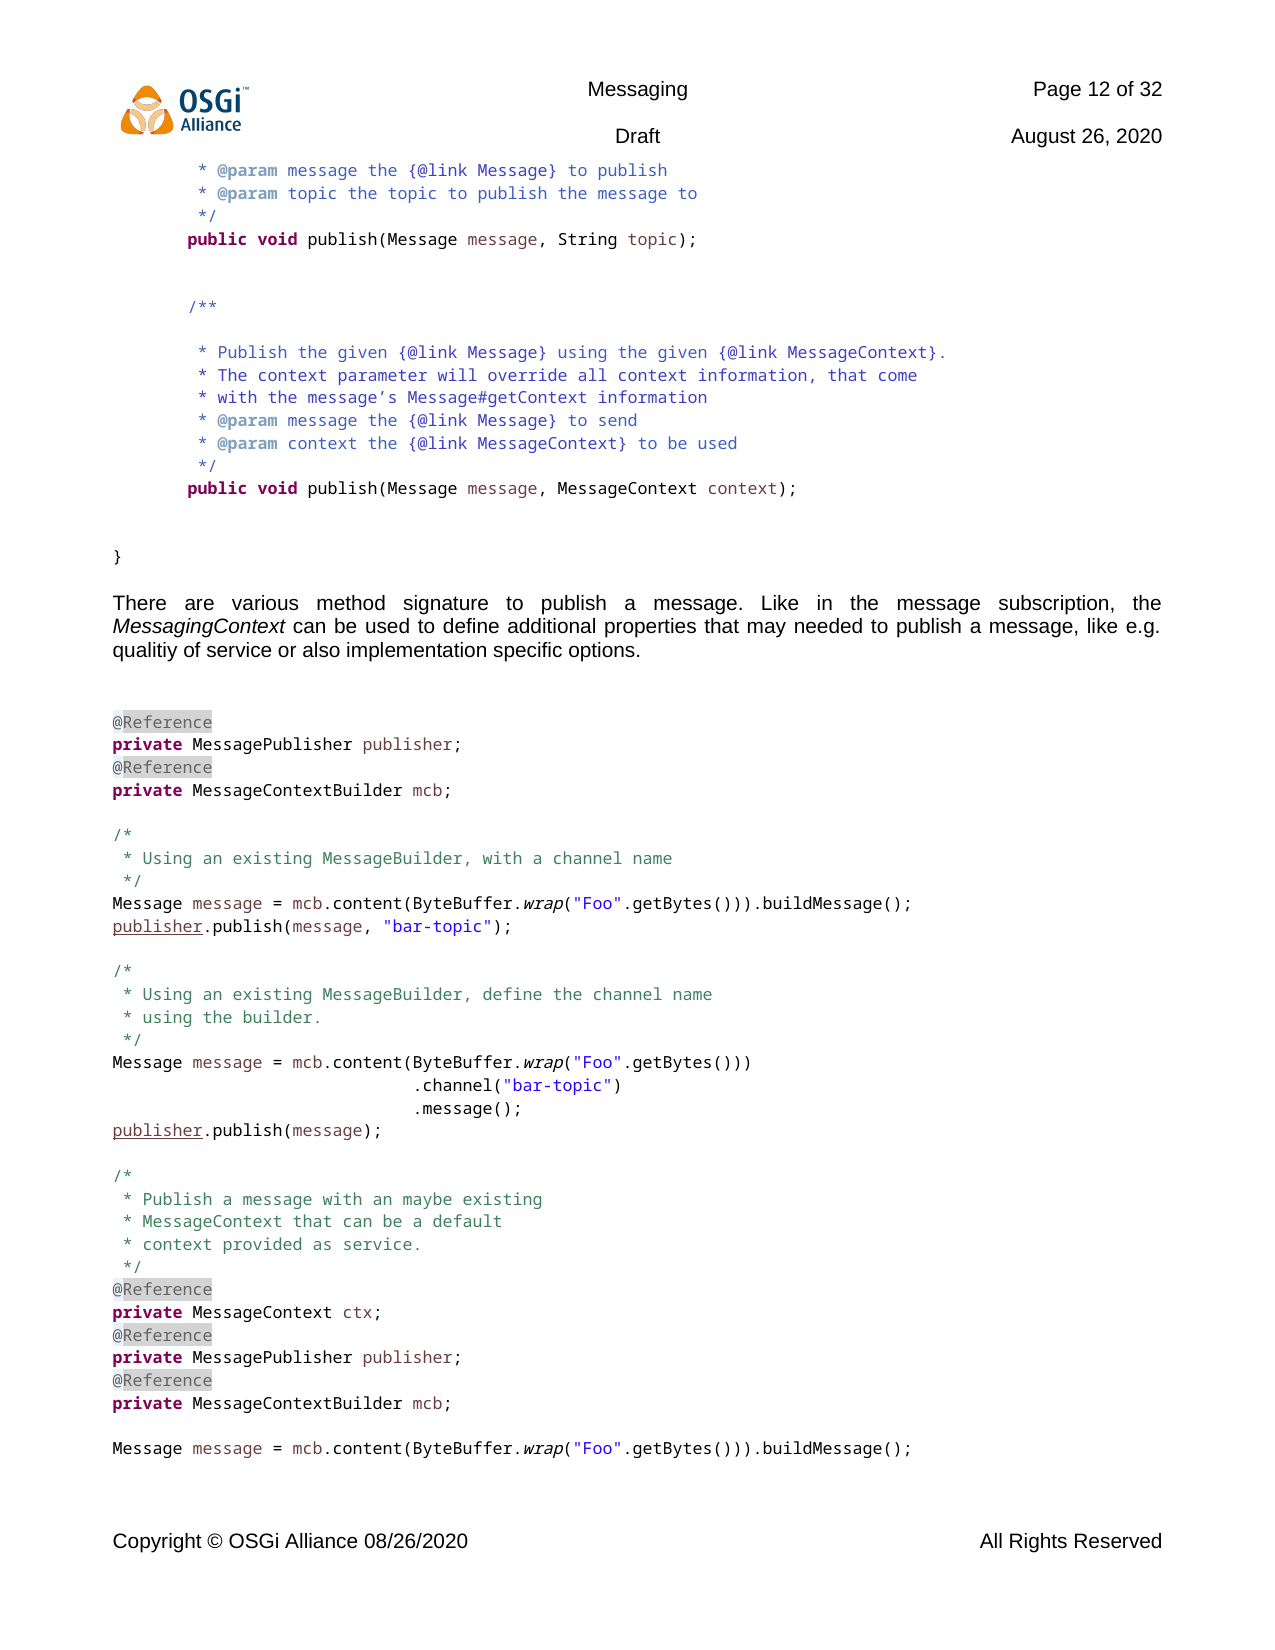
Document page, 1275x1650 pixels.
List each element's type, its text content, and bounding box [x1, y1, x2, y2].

text */ [112, 454, 1162, 477]
text @Reference [112, 756, 1162, 778]
text private MessageContextBuilder mcb; [112, 778, 1162, 801]
text * Publish a message with an maybe existing [112, 1187, 1162, 1210]
text .channel("bar-topic") [112, 1073, 1162, 1096]
text @Reference [112, 710, 1162, 733]
text private MessageContext ctx; [112, 1301, 1162, 1323]
text * using the builder. [112, 1005, 1162, 1028]
text * MessageContext that can be a default [112, 1210, 1162, 1232]
text * @param message the {@link Message} to publish [112, 159, 1162, 182]
text Message message = mcb.content(ByteBuffer.wrap("Foo".getBytes())) [112, 1051, 1162, 1073]
text /* [112, 824, 1162, 846]
text * @param message the {@link Message} to send [112, 409, 1162, 431]
text /** [112, 295, 1162, 318]
text * The context parameter will override all context information, that come [112, 363, 1162, 386]
text .message(); [112, 1096, 1162, 1119]
text There are various method signature to publish a message. Like in the message subscription, the MessagingContext can be used to define additional properties that may needed to publish a message, like e.g. qualitiy of service or also implementation specific options. [112, 590, 1162, 662]
text private MessagePublisher publisher; [112, 1346, 1162, 1369]
picture [113, 78, 257, 142]
text */ [112, 1255, 1162, 1278]
text @Reference [112, 1369, 1162, 1391]
text */ [112, 204, 1162, 227]
text * @param context the {@link MessageContext} to be used [112, 431, 1162, 454]
text } [112, 545, 1162, 568]
text public void publish(Message message, String topic); [112, 227, 1162, 250]
text @Reference [112, 1278, 1162, 1301]
text Message message = mcb.content(ByteBuffer.wrap("Foo".getBytes())).buildMessage(); [112, 1437, 1162, 1459]
text * context provided as service. [112, 1232, 1162, 1255]
text public void publish(Message message, MessageContext context); [112, 477, 1162, 499]
text @Reference [112, 1323, 1162, 1346]
text * with the message’s Message#getContext information [112, 386, 1162, 409]
text * Using an existing MessageBuilder, with a channel name [112, 846, 1162, 869]
text * Publish the given {@link Message} using the given {@link MessageContext}. [112, 341, 1162, 363]
text /* [112, 960, 1162, 983]
text */ [112, 1028, 1162, 1051]
text */ [112, 869, 1162, 892]
text * Using an existing MessageBuilder, define the channel name [112, 983, 1162, 1005]
text publisher.publish(message, "bar-topic"); [112, 914, 1162, 937]
text private MessagePublisher publisher; [112, 733, 1162, 756]
text Message message = mcb.content(ByteBuffer.wrap("Foo".getBytes())).buildMessage(); [112, 892, 1162, 914]
text /* [112, 1164, 1162, 1187]
text * @param topic the topic to publish the message to [112, 182, 1162, 204]
text publisher.publish(message); [112, 1119, 1162, 1142]
text private MessageContextBuilder mcb; [112, 1391, 1162, 1414]
